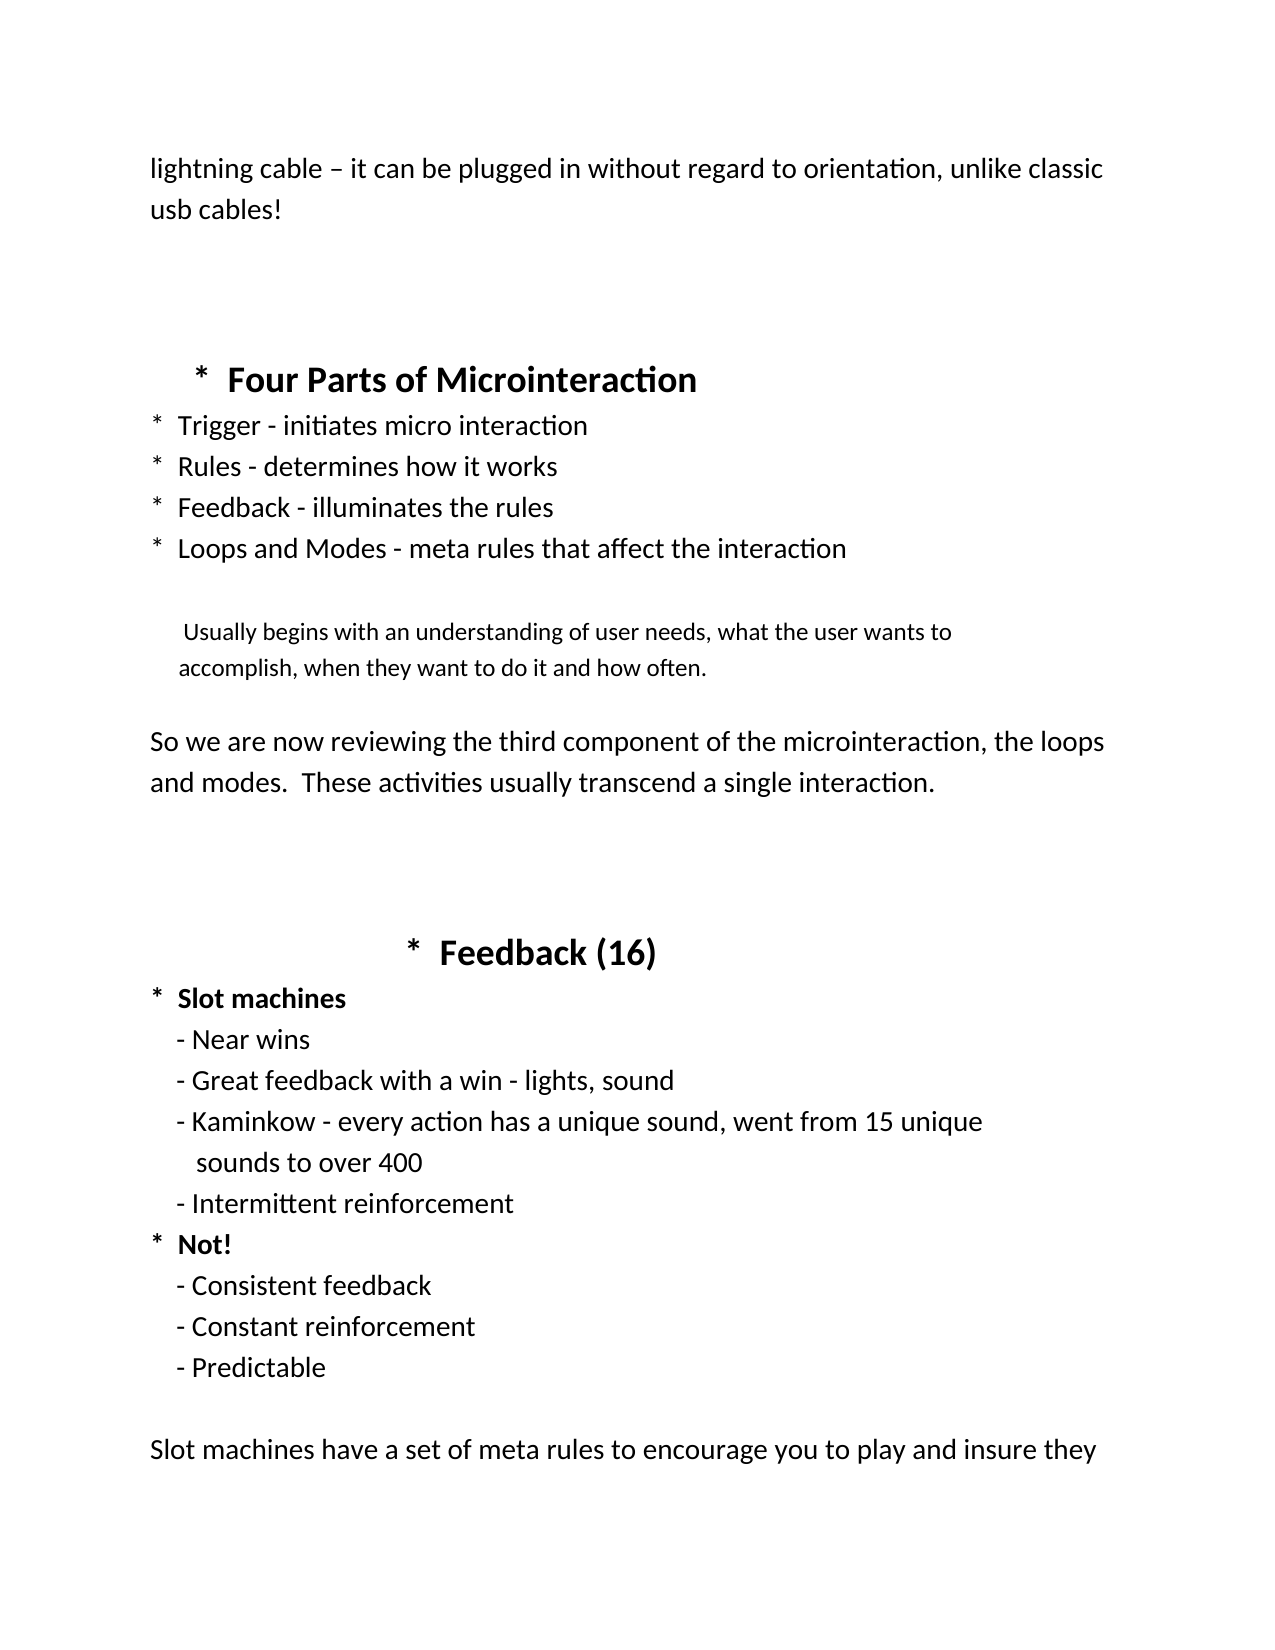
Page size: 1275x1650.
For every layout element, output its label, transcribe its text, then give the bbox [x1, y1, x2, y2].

text lightning cable – it can be plugged in without regard to orientation, unlike classic usb cables! * Four Parts of Microinteraction * Trigger - initiates micro interaction * Rules - determines how it works * Feedback - illuminates the rules * Loops and Modes - meta rules that affect the interaction Usually begins with an understanding of user needs, what the user wants to accomplish, when they want to do it and how often. So we are now reviewing the third component of the microinteraction, the loops and modes. These activities usually transcend a single interaction. * Feedback (16) * Slot machines - Near wins - Great feedback with a win - lights, sound - Kaminkow - every action has a unique sound, went from 15 unique sounds to over 400 - Intermittent reinforcement * Not! - Consistent feedback - Constant reinforcement - Predictable Slot machines have a set of meta rules to encourage you to play and insure they [150, 150, 1125, 1466]
